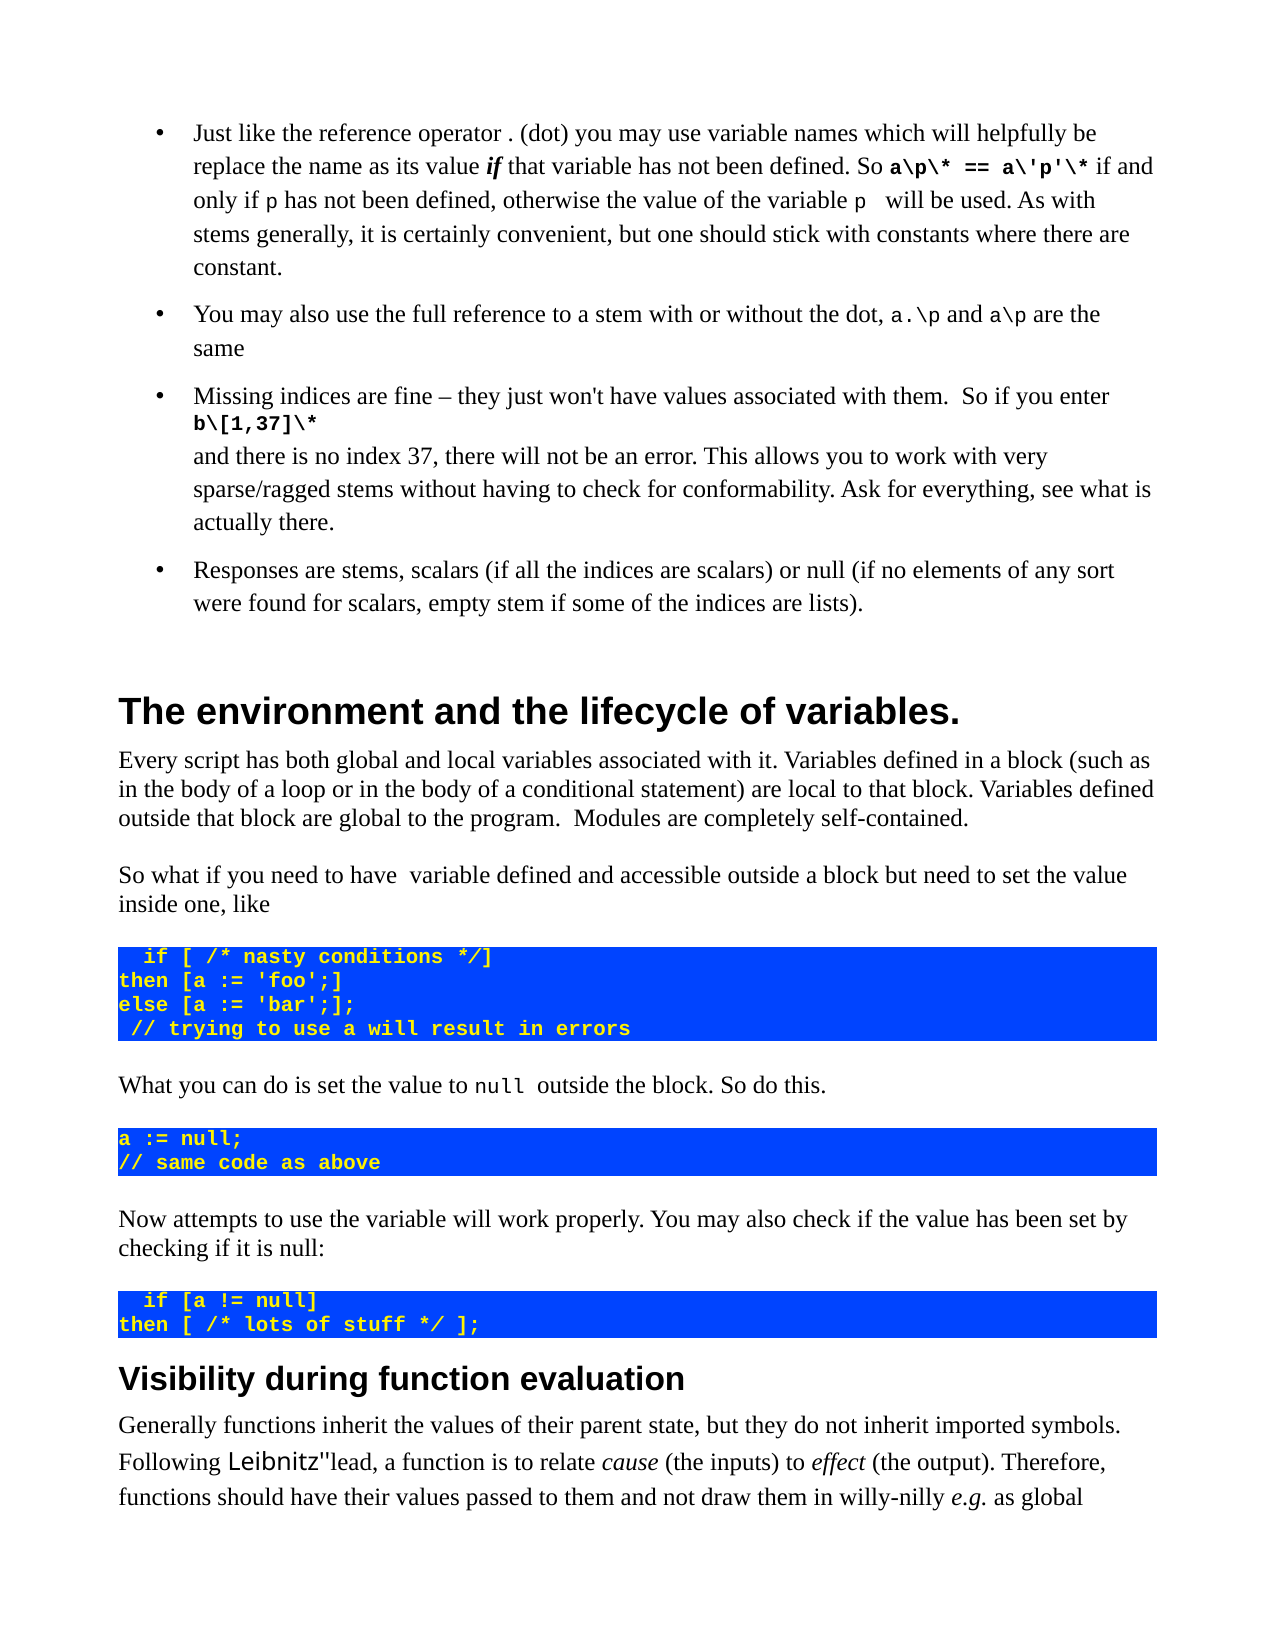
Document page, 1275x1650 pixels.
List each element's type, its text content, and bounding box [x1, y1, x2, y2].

list Just like the reference operator . (dot) you may use variable names which will helpfully be replace the name as its value if that variable has not been defined. So a\p\* == a\'p'\* if and only if p has not been defined, otherwise the value of the variable p will be used. As with stems generally, it is certainly convenient, but one should stick with constants where there are constant. [156, 118, 1157, 281]
text So what if you need to have variable defined and accessible outside a block but need to set the value inside one, like [118, 860, 1157, 918]
subtitle The environment and the lifecycle of variables. [118, 689, 1157, 733]
subtitle Visibility during function evaluation [118, 1359, 1157, 1397]
text // trying to use a will result in errors [118, 1017, 1157, 1041]
text Generally functions inherit the values of their parent state, but they do not inherit imported symbols. Following Leibnitz''lead, a function is to relate cause (the inputs) to effect (the output). Therefore, functions should have their values passed to them and not draw them in willy-nilly e.g. as global [118, 1410, 1157, 1511]
text else [a := 'bar';]; [118, 994, 1157, 1017]
list You may also use the full reference to a stem with or without the dot, a.\p and a\p are the same [156, 299, 1157, 362]
text Every script has both global and local variables associated with it. Variables defined in a block (such as in the body of a loop or in the body of a conditional statement) are local to that block. Variables defined outside that block are global to the program. Modules are completely self-contained. [118, 745, 1157, 832]
list Missing indices are fine – they just won't have values associated with them. So if you enter b\[1,37]\* and there is no index 37, there will not be an error. This allows you to work with very sparse/ragged stems without having to check for conformability. Ask for everything, see what is actually there. [156, 381, 1157, 536]
list Responses are stems, scalars (if all the indices are scalars) or null (if no elements of any sort were found for scalars, empty stem if some of the indices are lists). [156, 555, 1157, 617]
text if [a != null] [118, 1291, 1157, 1314]
text // same code as above [118, 1152, 1157, 1176]
text if [ /* nasty conditions */] [118, 947, 1157, 970]
text then [ /* lots of stuff */ ]; [118, 1314, 1157, 1338]
text a := null; [118, 1128, 1157, 1152]
text Now attempts to use the variable will work properly. You may also check if the value has been set by checking if it is null: [118, 1204, 1157, 1262]
text then [a := 'foo';] [118, 970, 1157, 994]
text What you can do is set the value to null outside the block. So do this. [118, 1041, 1157, 1099]
